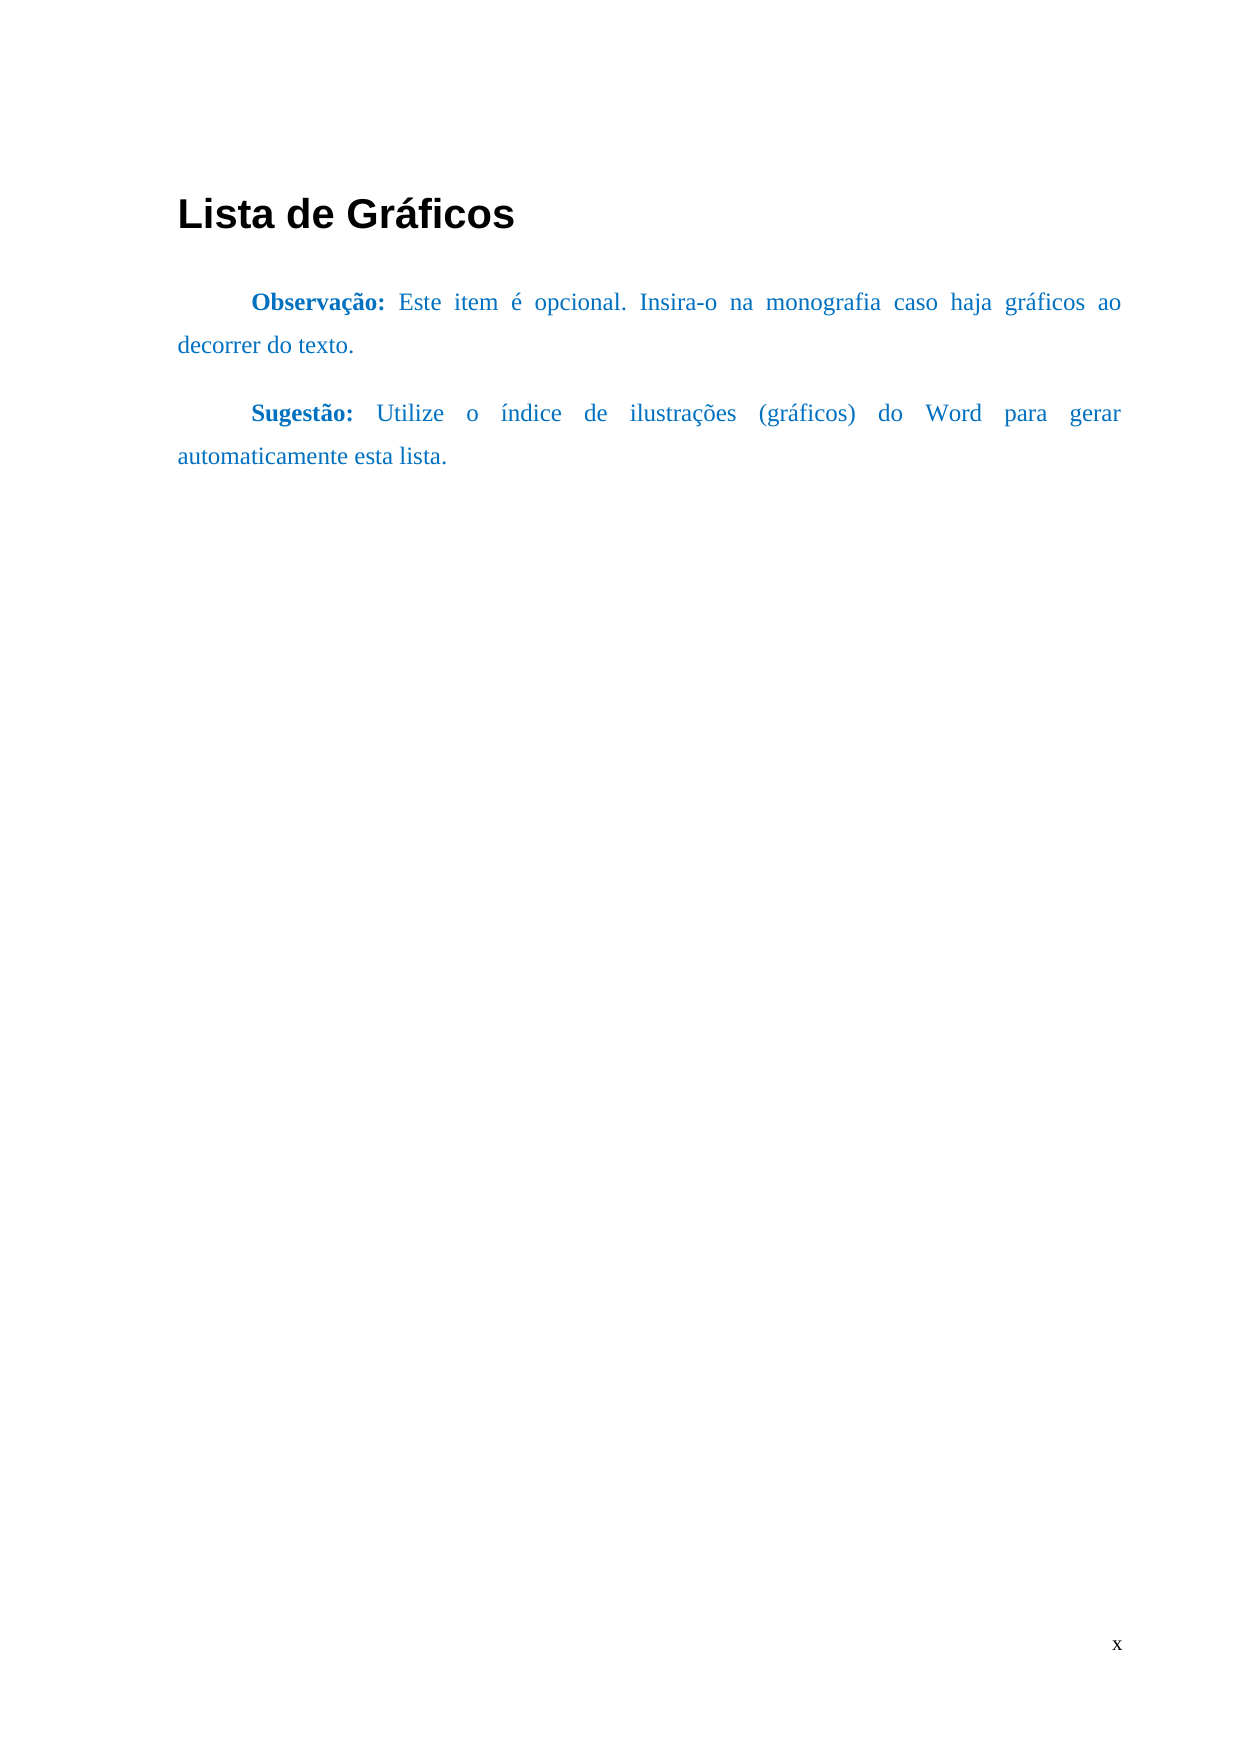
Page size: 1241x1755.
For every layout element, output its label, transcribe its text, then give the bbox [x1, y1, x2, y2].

text Observação: Este item é opcional. Insira-o na monografia caso haja gráficos ao decorrer do texto. [177, 287, 1122, 358]
text Sugestão: Utilize o índice de ilustrações (gráficos) do Word para gerar automaticamente esta lista. [177, 398, 1122, 470]
subtitle Lista de Gráficos [177, 190, 1122, 238]
